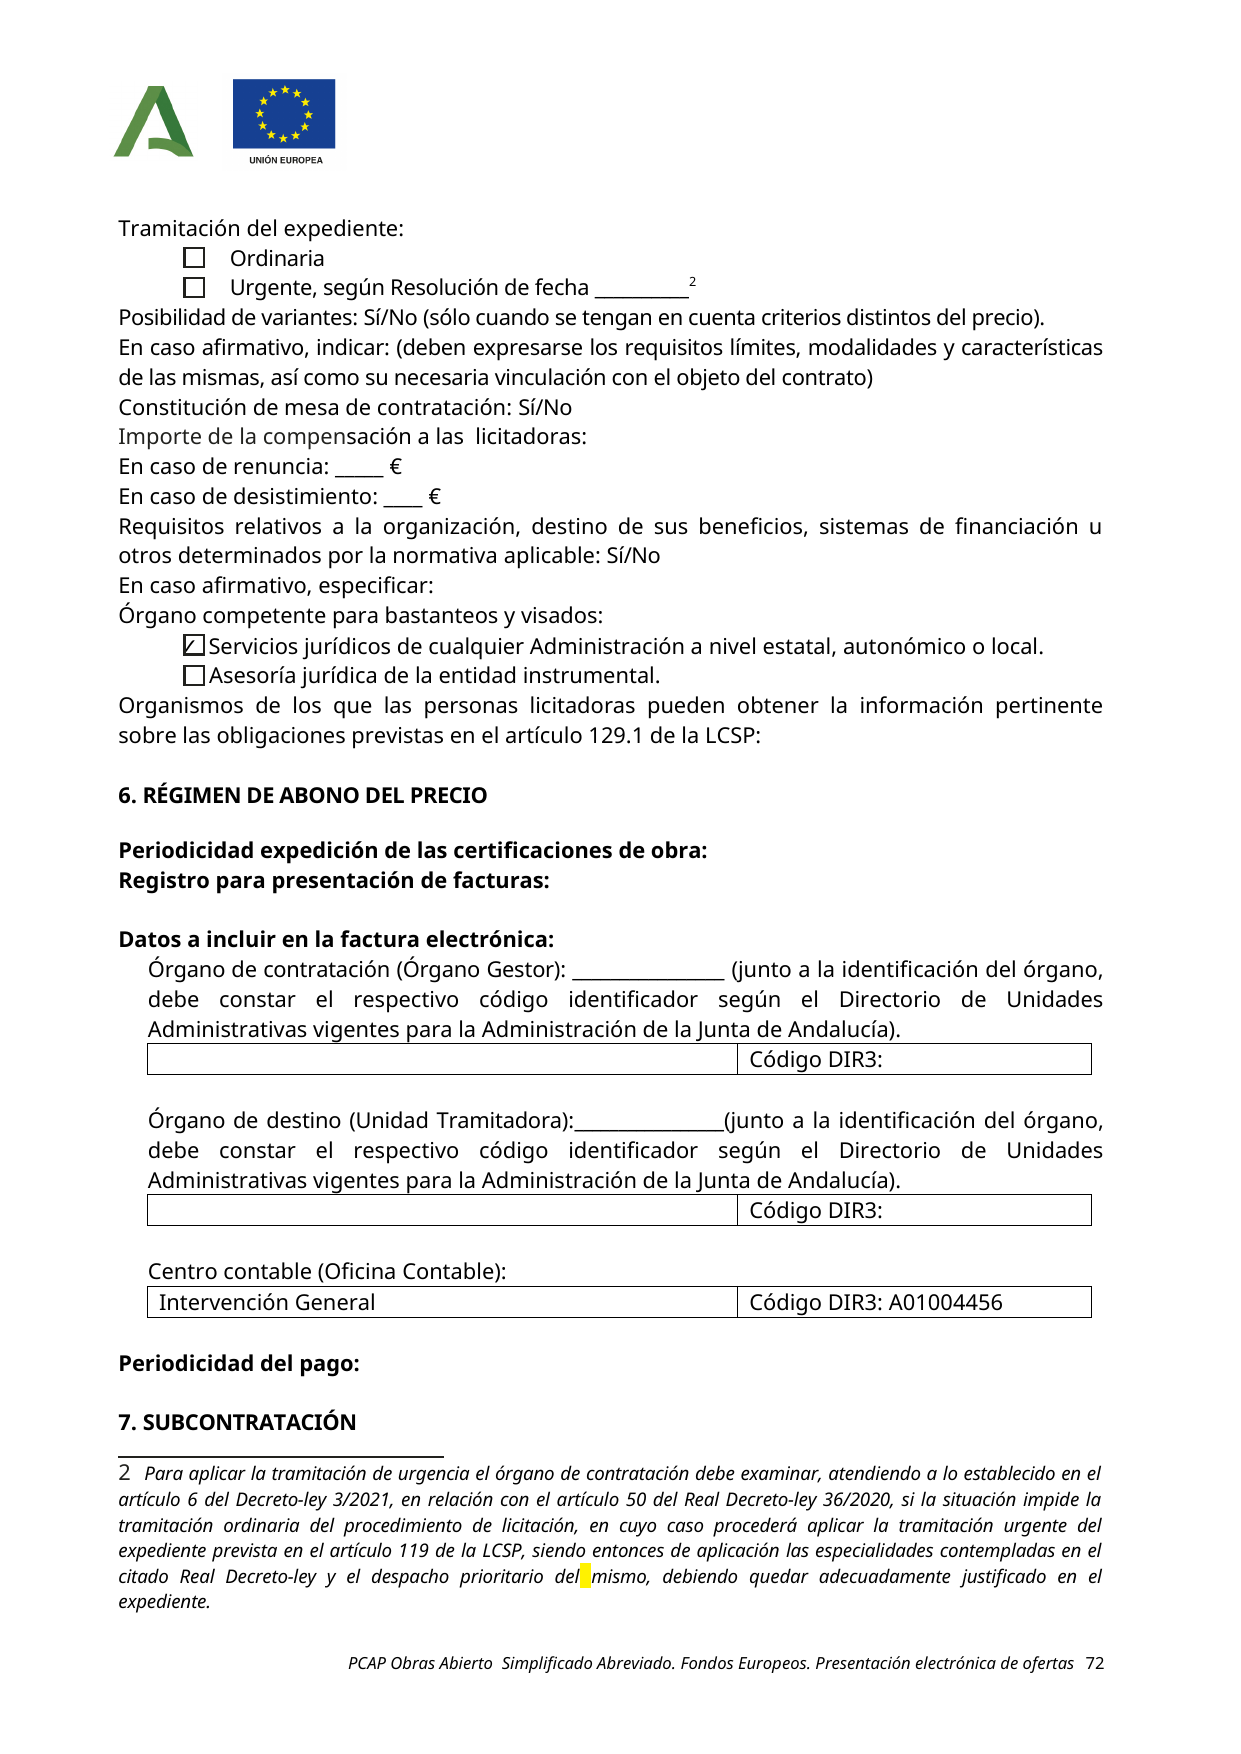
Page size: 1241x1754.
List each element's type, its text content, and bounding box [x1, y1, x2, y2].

text En caso afirmativo, indicar: (deben expresarse los requisitos límites, modalidades y características de las mismas, así como su necesaria vinculación con el objeto del contrato) [118, 332, 1104, 391]
text Periodicidad del pago: [118, 1347, 1104, 1377]
text Órgano competente para bastanteos y visados: [118, 600, 1104, 630]
text Organismos de los que las personas licitadoras pueden obtener la información pertinente sobre las obligaciones previstas en el artículo 129.1 de la LCSP: [118, 690, 1104, 750]
text 6. RÉGIMEN DE ABONO DEL PRECIO [118, 779, 1104, 809]
table_header Código DIR3: [738, 1044, 1091, 1074]
text En caso de renuncia: _____ € [118, 451, 1104, 481]
picture [221, 73, 347, 171]
text Órgano de contratación (Órgano Gestor): ________________ (junto a la identificación del órgano, debe constar el respectivo código identificador según el Directorio de Unidades Administrativas vigentes para la Administración de la Junta de Andalucía). [148, 954, 1104, 1043]
text ✓ Servicios jurídicos de cualquier Administración a nivel estatal, autonómico o local. [124, 630, 1104, 660]
text Requisitos relativos a la organización, destino de sus beneficios, sistemas de financiación u otros determinados por la normativa aplicable: Sí/No [118, 511, 1104, 570]
text Centro contable (Oficina Contable): [148, 1256, 1104, 1286]
table_header [148, 1195, 737, 1225]
picture [109, 81, 198, 161]
text En caso de desistimiento: ____ € [118, 481, 1104, 511]
table_header Código DIR3: A01004456 [738, 1287, 1091, 1317]
text Importe de la compensación a las licitadoras: [118, 421, 1104, 451]
text En caso afirmativo, especificar: [118, 570, 1104, 600]
text Posibilidad de variantes: Sí/No (sólo cuando se tengan en cuenta criterios distintos del precio). [118, 302, 1104, 332]
text Registro para presentación de facturas: [118, 864, 1104, 894]
text Urgente, según Resolución de fecha __________ [118, 272, 1104, 302]
text Asesoría jurídica de la entidad instrumental. [118, 660, 1104, 690]
text Periodicidad expedición de las certificaciones de obra: [118, 835, 1104, 864]
text Para aplicar la tramitación de urgencia el órgano de contratación debe examinar, atendiendo a lo establecido en el artículo 6 del Decreto-ley 3/2021, en relación con el artículo 50 del Real Decreto-ley 36/2020, si la situación impide la tramitación ordinaria del procedimiento de licitación, en cuyo caso procederá aplicar la tramitación urgente del expediente prevista en el artículo 119 de la LCSP, siendo entonces de aplicación las especialidades contempladas en el citado Real Decreto-ley y el despacho prioritario del mismo, debiendo quedar adecuadamente justificado en el expediente. [118, 1457, 1104, 1614]
table_header Intervención General [148, 1287, 737, 1317]
text Ordinaria [118, 242, 1104, 272]
text Datos a incluir en la factura electrónica: [118, 924, 1104, 954]
text 7. SUBCONTRATACIÓN [118, 1407, 1104, 1437]
table_header [148, 1044, 737, 1074]
text Órgano de destino (Unidad Tramitadora):_________________(junto a la identificación del órgano, debe constar el respectivo código identificador según el Directorio de Unidades Administrativas vigentes para la Administración de la Junta de Andalucía). [148, 1105, 1104, 1194]
text Tramitación del expediente: [118, 213, 1104, 242]
table_header Código DIR3: [738, 1195, 1091, 1225]
text Constitución de mesa de contratación: Sí/No [118, 391, 1104, 421]
